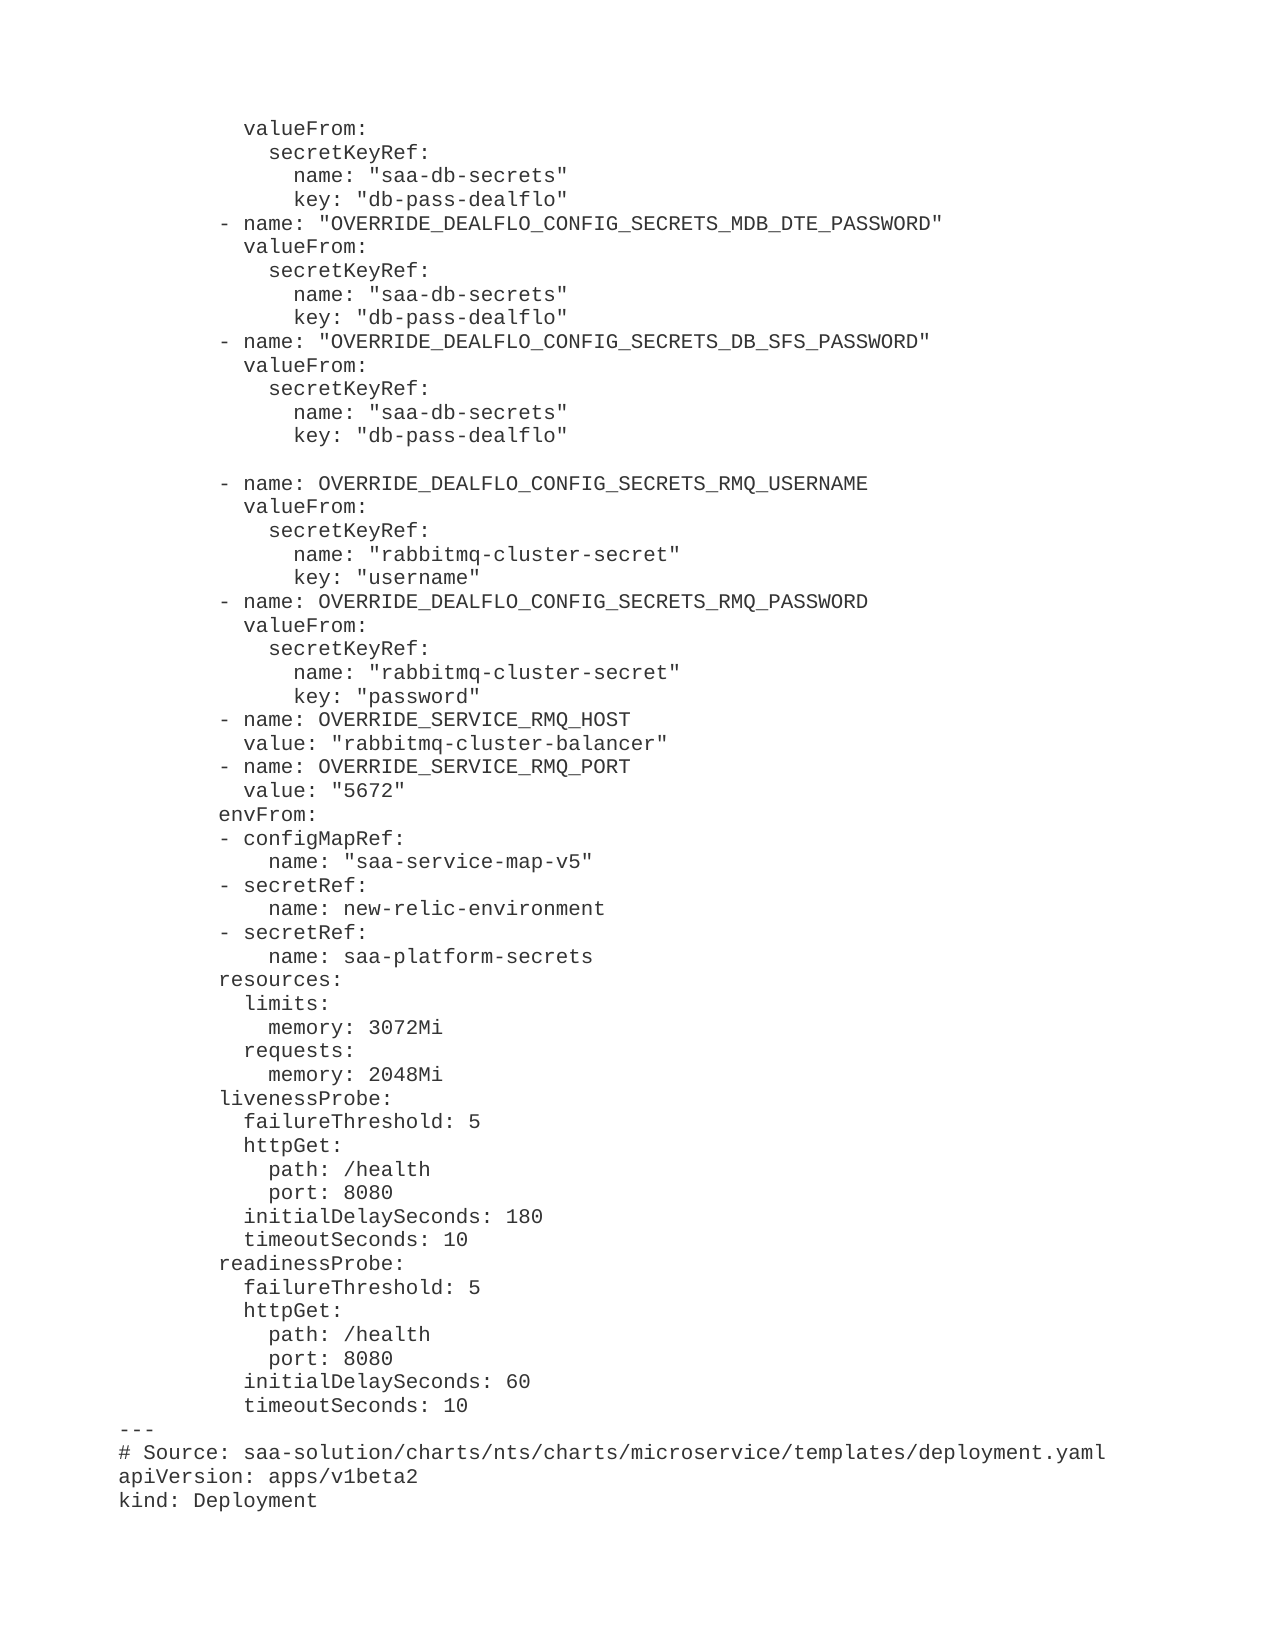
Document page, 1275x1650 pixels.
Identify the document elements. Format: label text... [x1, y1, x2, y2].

text readinessProbe: [118, 1253, 1157, 1277]
text limits: [118, 993, 1157, 1017]
text - name: "OVERRIDE_DEALFLO_CONFIG_SECRETS_MDB_DTE_PASSWORD" [118, 213, 1157, 236]
text key: "db-pass-dealflo" [118, 426, 1157, 449]
text - name: "OVERRIDE_DEALFLO_CONFIG_SECRETS_DB_SFS_PASSWORD" [118, 331, 1157, 354]
text path: /health [118, 1324, 1157, 1348]
text valueFrom: [118, 118, 1157, 142]
text envFrom: [118, 804, 1157, 827]
text name: "saa-db-secrets" [118, 402, 1157, 426]
text - secretRef: [118, 922, 1157, 946]
text key: "password" [118, 686, 1157, 709]
text httpGet: [118, 1300, 1157, 1324]
text livenessProbe: [118, 1088, 1157, 1111]
text name: "saa-db-secrets" [118, 284, 1157, 307]
text initialDelaySeconds: 180 [118, 1206, 1157, 1229]
text secretKeyRef: [118, 638, 1157, 662]
text valueFrom: [118, 354, 1157, 378]
text --- [118, 1419, 1157, 1442]
text # Source: saa-solution/charts/nts/charts/microservice/templates/deployment.yaml [118, 1442, 1157, 1466]
text requests: [118, 1040, 1157, 1064]
text memory: 3072Mi [118, 1017, 1157, 1040]
text - secretRef: [118, 875, 1157, 898]
text name: "rabbitmq-cluster-secret" [118, 662, 1157, 686]
text - configMapRef: [118, 827, 1157, 851]
text - name: OVERRIDE_DEALFLO_CONFIG_SECRETS_RMQ_USERNAME [118, 473, 1157, 496]
text httpGet: [118, 1135, 1157, 1158]
text name: new-relic-environment [118, 898, 1157, 922]
text kind: Deployment [118, 1489, 1157, 1513]
text resources: [118, 969, 1157, 993]
text secretKeyRef: [118, 378, 1157, 402]
text value: "rabbitmq-cluster-balancer" [118, 733, 1157, 757]
text timeoutSeconds: 10 [118, 1229, 1157, 1253]
text initialDelaySeconds: 60 [118, 1371, 1157, 1395]
text - name: OVERRIDE_SERVICE_RMQ_PORT [118, 757, 1157, 780]
text failureThreshold: 5 [118, 1277, 1157, 1300]
text path: /health [118, 1158, 1157, 1182]
text timeoutSeconds: 10 [118, 1395, 1157, 1419]
text name: "rabbitmq-cluster-secret" [118, 544, 1157, 567]
text apiVersion: apps/v1beta2 [118, 1466, 1157, 1489]
text secretKeyRef: [118, 260, 1157, 284]
text - name: OVERRIDE_DEALFLO_CONFIG_SECRETS_RMQ_PASSWORD [118, 591, 1157, 615]
text port: 8080 [118, 1348, 1157, 1371]
text name: "saa-db-secrets" [118, 165, 1157, 189]
text secretKeyRef: [118, 520, 1157, 544]
text - name: OVERRIDE_SERVICE_RMQ_HOST [118, 709, 1157, 733]
text valueFrom: [118, 496, 1157, 520]
text key: "username" [118, 567, 1157, 591]
text key: "db-pass-dealflo" [118, 307, 1157, 331]
text secretKeyRef: [118, 142, 1157, 165]
text valueFrom: [118, 615, 1157, 638]
text port: 8080 [118, 1182, 1157, 1206]
text value: "5672" [118, 780, 1157, 804]
text valueFrom: [118, 236, 1157, 260]
text name: saa-platform-secrets [118, 946, 1157, 969]
text name: "saa-service-map-v5" [118, 851, 1157, 875]
text memory: 2048Mi [118, 1064, 1157, 1088]
text key: "db-pass-dealflo" [118, 189, 1157, 213]
text failureThreshold: 5 [118, 1111, 1157, 1135]
